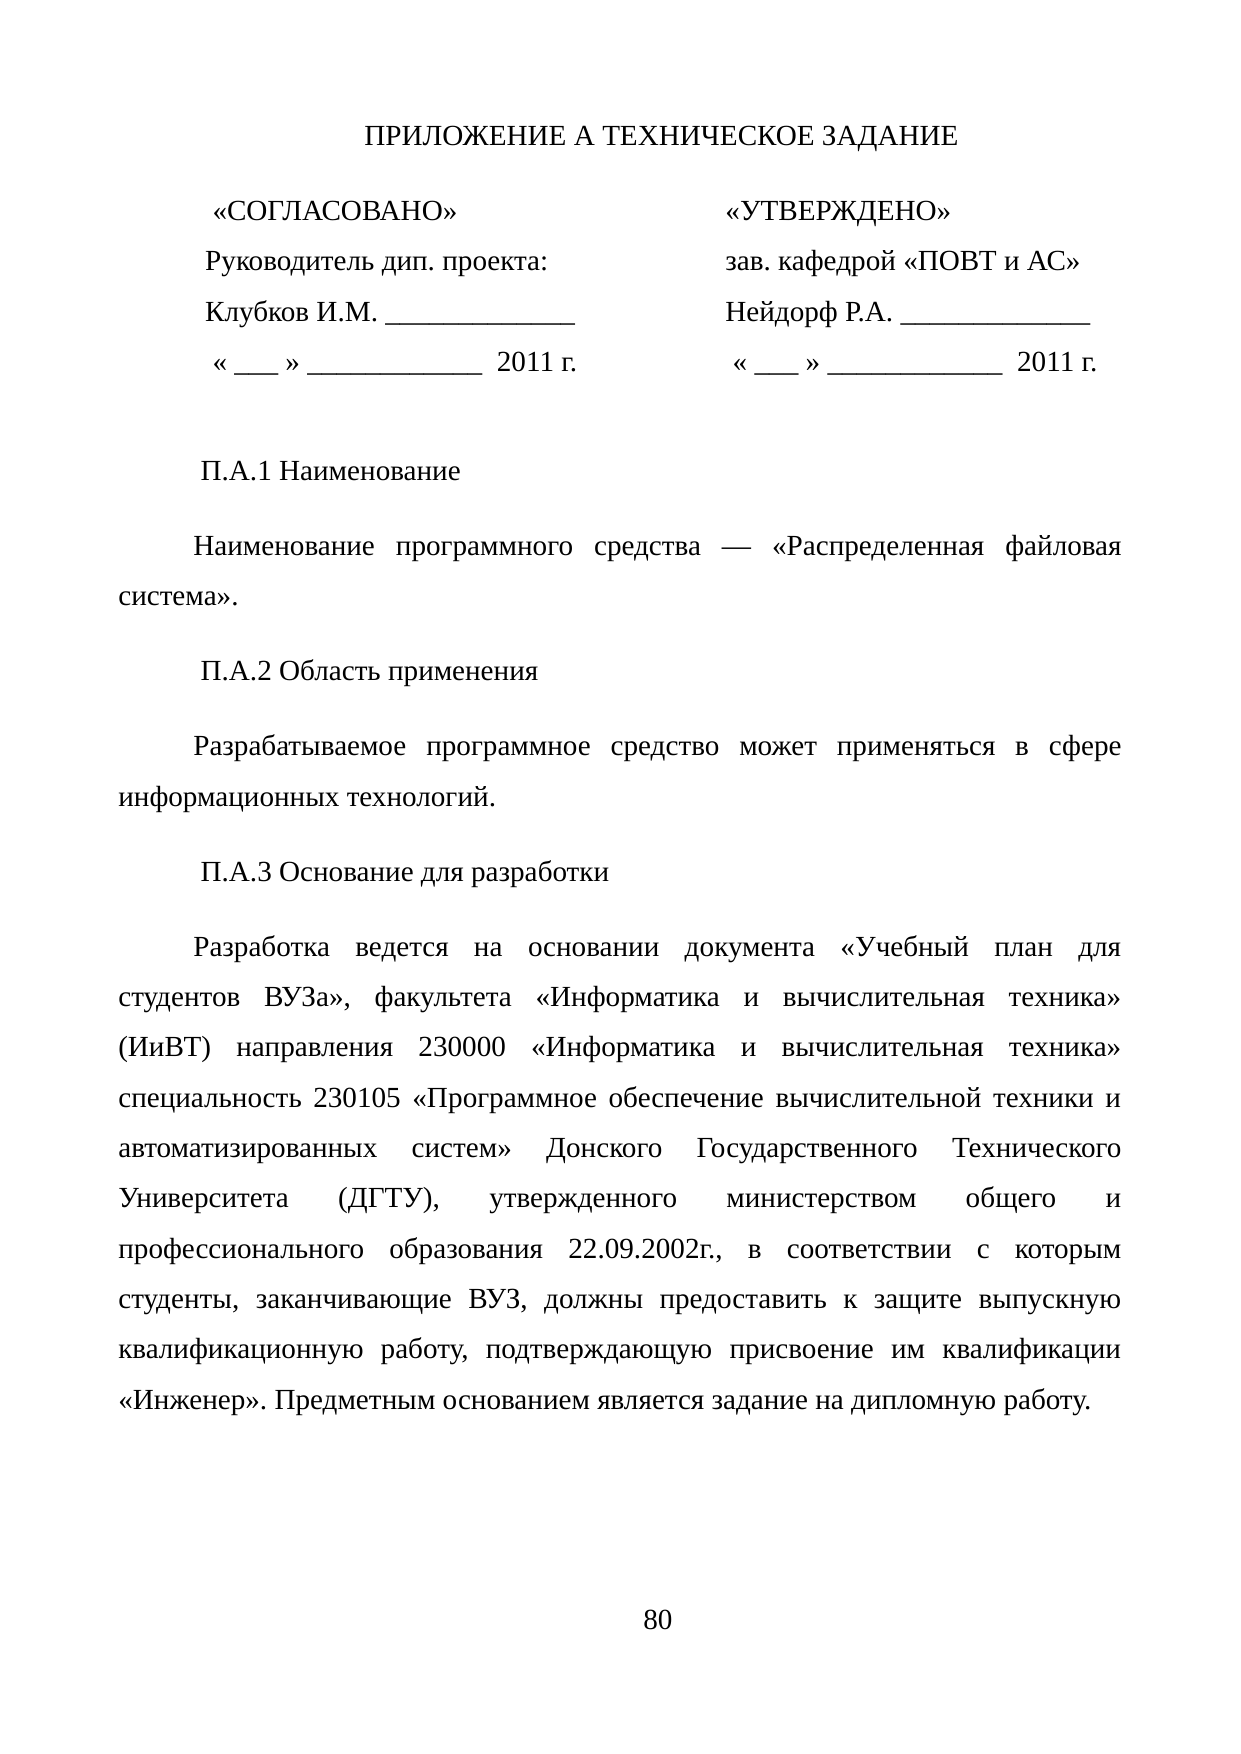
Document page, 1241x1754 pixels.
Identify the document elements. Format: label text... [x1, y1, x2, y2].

table_header «СОГЛАСОВАНО» Руководитель дип. проекта: Клубков И.М. _____________ « ___ » ____________ 2011 г. [119, 193, 595, 428]
table_header «УТВЕРЖДЕНО» зав. кафедрой «ПОВТ и АС» Нейдорф Р.А. _____________ « ___ » ____________ 2011 г. [639, 193, 1119, 428]
list Область применения [193, 653, 1122, 687]
list Наименование [193, 453, 1122, 486]
list Основание для разработки [193, 854, 1122, 887]
text Разрабатываемое программное средство может применяться в сфере информационных технологий. [118, 728, 1122, 812]
text Наименование программного средства — «Распределенная файловая система». [118, 528, 1122, 612]
text Разработка ведется на основании документа «Учебный план для студентов ВУЗа», факультета «Информатика и вычислительная техника» (ИиВТ) направления 230000 «Информатика и вычислительная техника» специальность 230105 «Программное обеспечение вычислительной техники и автоматизированных систем» Донского Государственного Технического Университета (ДГТУ), утвержденного министерством общего и профессионального образования 22.09.2002г., в соответствии с которым студенты, заканчивающие ВУЗ, должны предоставить к защите выпускную квалификационную работу, подтверждающую присвоение им квалификации «Инженер». Предметным основанием является задание на дипломную работу. [118, 929, 1122, 1415]
subtitle ТЕХНИЧЕСКОЕ ЗАДАНИЕ [193, 118, 1122, 152]
table_header [595, 193, 639, 428]
